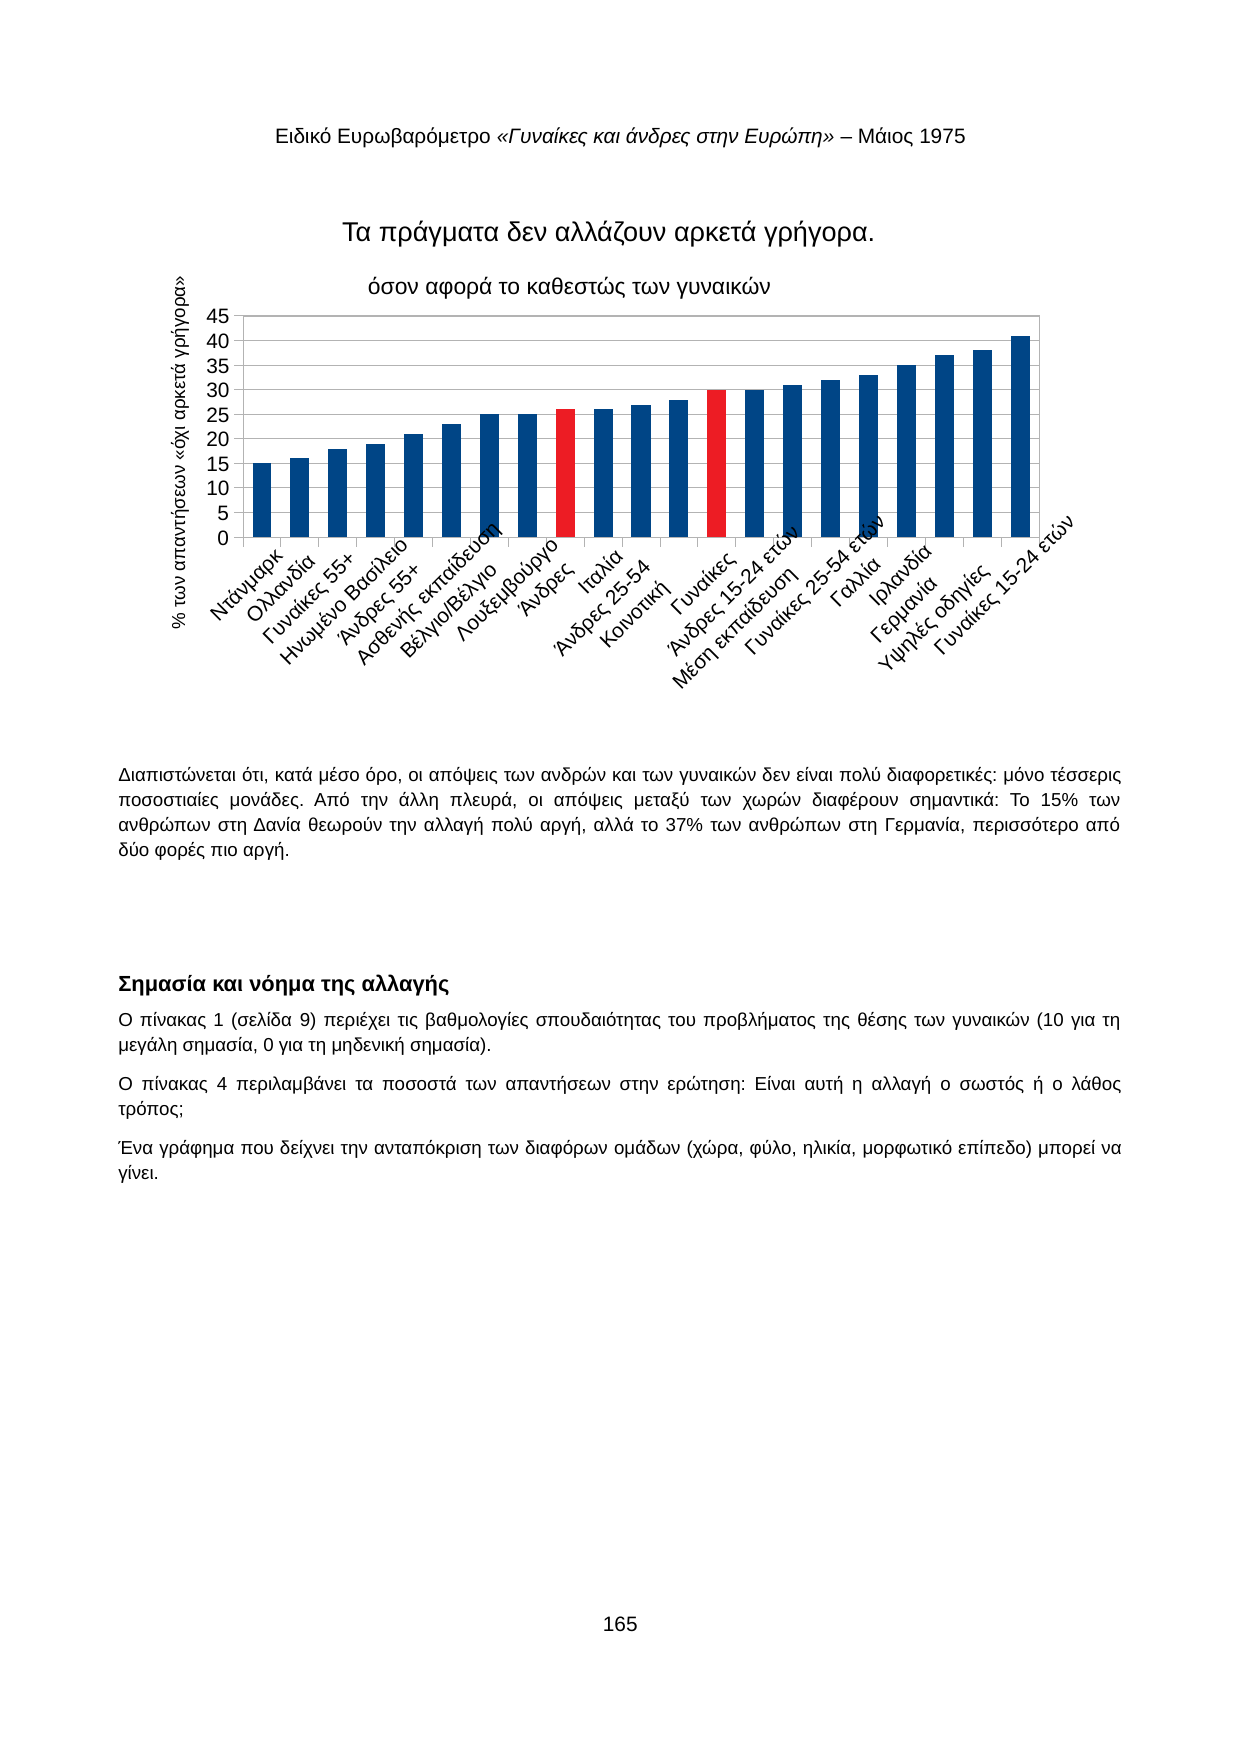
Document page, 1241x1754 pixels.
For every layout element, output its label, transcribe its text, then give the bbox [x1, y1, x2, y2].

text Ο πίνακας 4 περιλαμβάνει τα ποσοστά των απαντήσεων στην ερώτηση: Είναι αυτή η αλλαγή ο σωστός ή ο λάθος τρόπος; [118, 1073, 1122, 1119]
text Ο πίνακας 1 (σελίδα 9) περιέχει τις βαθμολογίες σπουδαιότητας του προβλήματος της θέσης των γυναικών (10 για τη μεγάλη σημασία, 0 για τη μηδενική σημασία). [118, 1009, 1122, 1055]
text Διαπιστώνεται ότι, κατά μέσο όρο, οι απόψεις των ανδρών και των γυναικών δεν είναι πολύ διαφορετικές: μόνο τέσσερις ποσοστιαίες μονάδες. Από την άλλη πλευρά, οι απόψεις μεταξύ των χωρών διαφέρουν σημαντικά: Το 15% των ανθρώπων στη Δανία θεωρούν την αλλαγή πολύ αργή, αλλά το 37% των ανθρώπων στη Γερμανία, περισσότερο από δύο φορές πιο αργή. [118, 764, 1122, 860]
text Ένα γράφημα που δείχνει την ανταπόκριση των διαφόρων ομάδων (χώρα, φύλο, ηλικία, μορφωτικό επίπεδο) μπορεί να γίνει. [118, 1137, 1122, 1183]
subtitle Σημασία και νόημα της αλλαγής [118, 971, 1122, 996]
